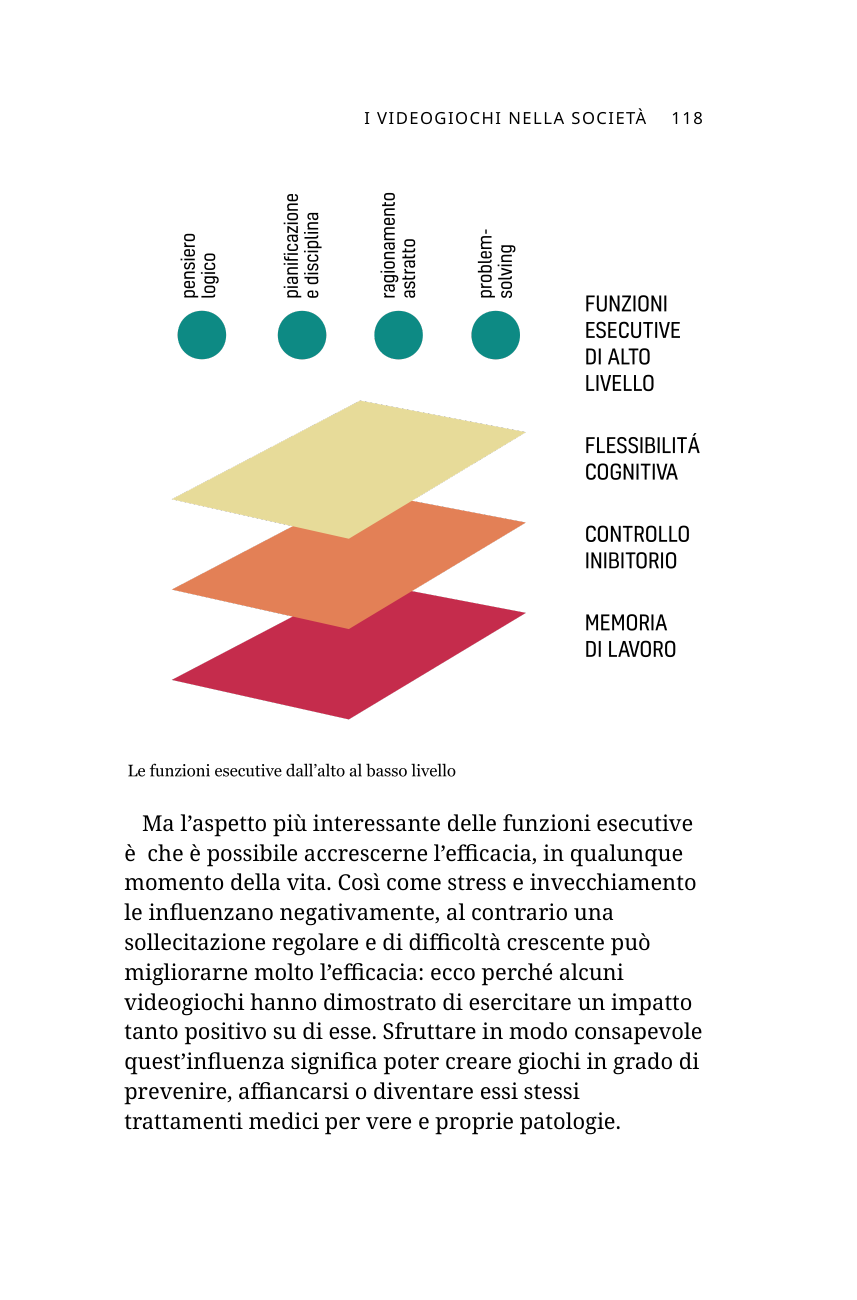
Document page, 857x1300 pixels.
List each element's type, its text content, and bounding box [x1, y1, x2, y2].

picture [124, 158, 703, 808]
text Ma l’aspetto più interessante delle funzioni esecutive è che è possibile accrescerne l’efficacia, in qualunque momento della vita. Così come stress e invecchiamento le influenzano negativamente, al contrario una sollecitazione regolare e di difficoltà crescente può migliorarne molto l’efficacia: ecco perché alcuni videogiochi hanno dimostrato di esercitare un impatto tanto positivo su di esse. Sfruttare in modo consapevole quest’influenza significa poter creare giochi in grado di prevenire, affiancarsi o diventare essi stessi trattamenti medici per vere e proprie patologie. [124, 808, 703, 1135]
